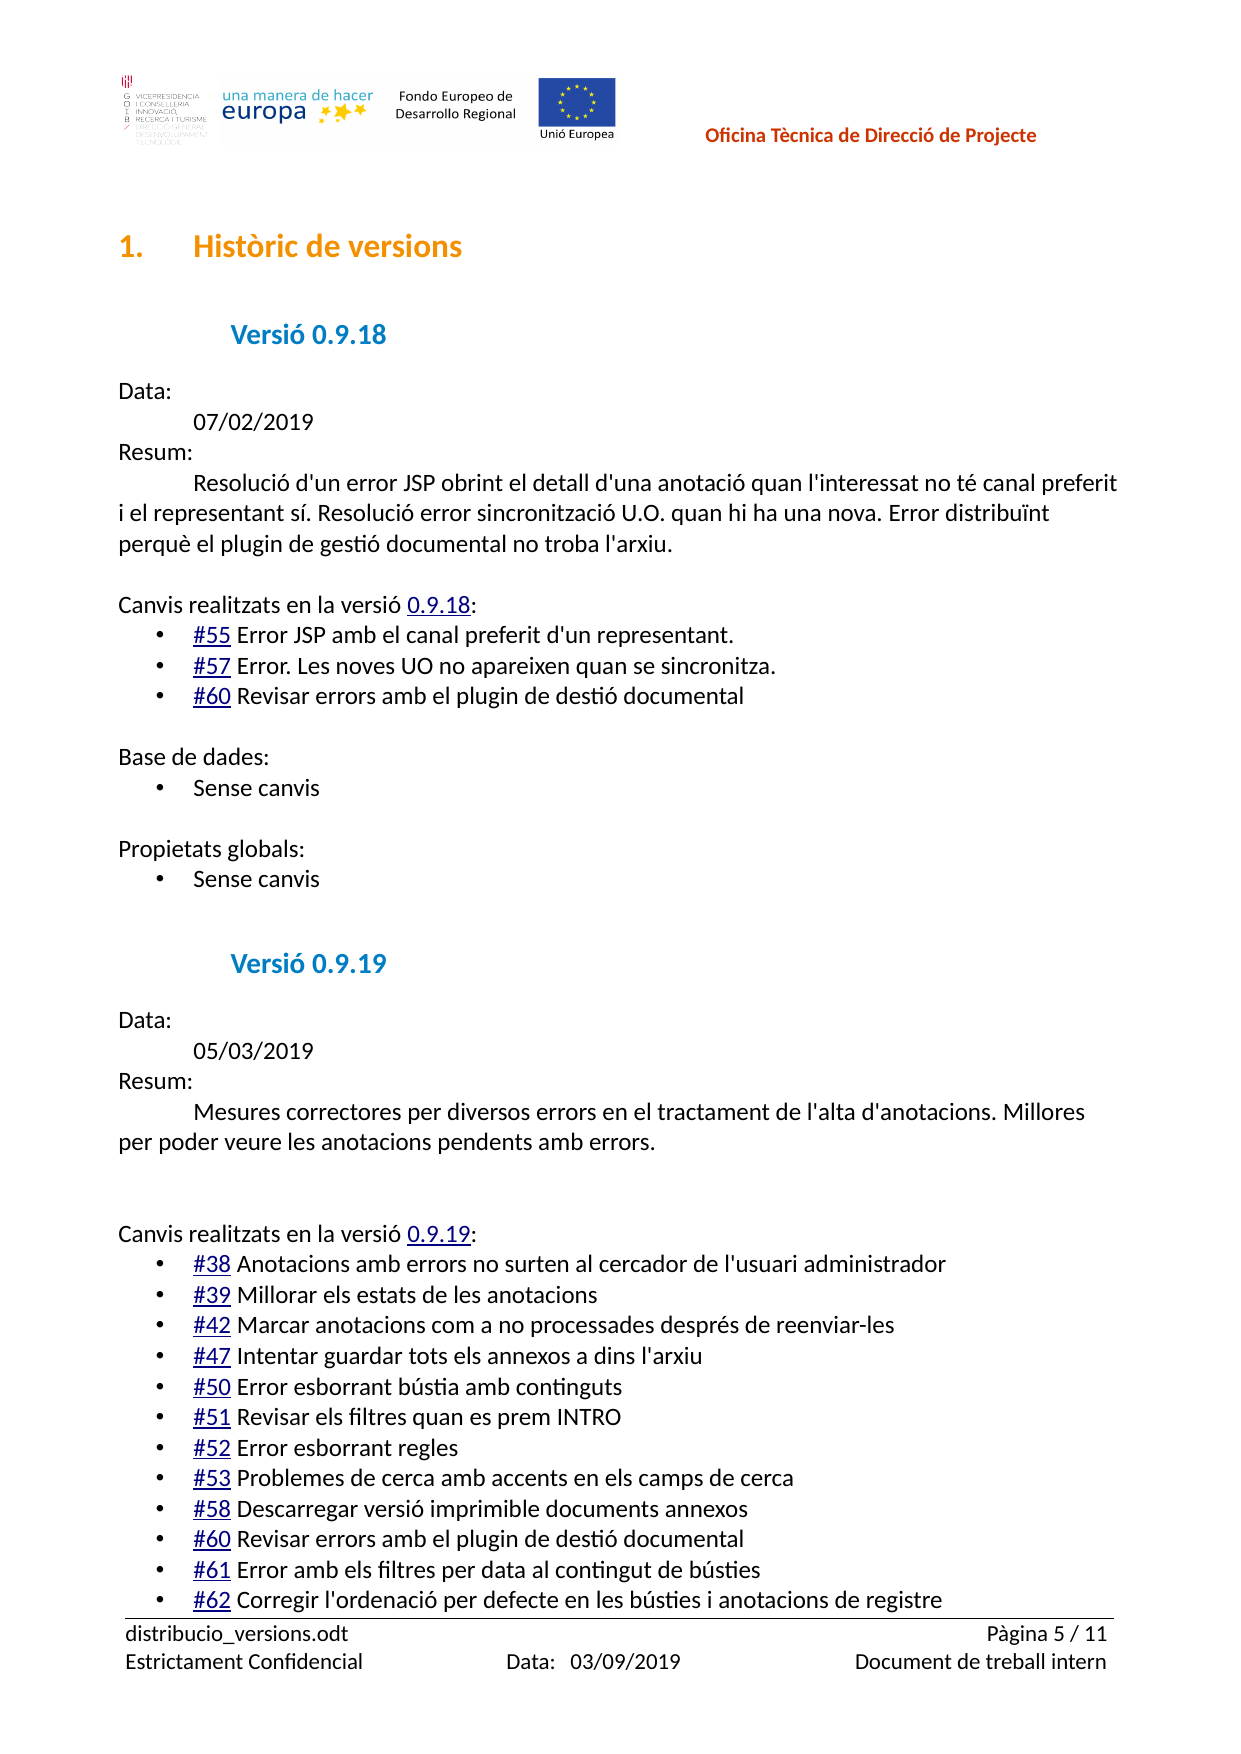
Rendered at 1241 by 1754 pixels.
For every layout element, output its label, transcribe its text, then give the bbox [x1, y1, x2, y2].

text Resolució d'un error JSP obrint el detall d'una anotació quan l'interessat no té canal preferit i el representant sí. Resolució error sincronització U.O. quan hi ha una nova. Error distribuïnt perquè el plugin de gestió documental no troba l'arxiu. [118, 467, 1122, 558]
subtitle Versió 0.9.18 [153, 316, 1122, 351]
list #50 Error esborrant bústia amb continguts [156, 1371, 1122, 1401]
list #39 Millorar els estats de les anotacions [156, 1279, 1122, 1309]
text Resum: [118, 436, 1122, 467]
list #55 Error JSP amb el canal preferit d'un representant. [156, 619, 1122, 650]
subtitle Històric de versions [118, 225, 1122, 266]
list Sense canvis [156, 863, 1122, 894]
text Resum: [118, 1065, 1122, 1096]
text Data: [118, 1004, 1122, 1035]
list #61 Error amb els filtres per data al contingut de bústies [156, 1554, 1122, 1584]
picture [219, 73, 621, 147]
list Sense canvis [156, 772, 1122, 802]
picture [118, 73, 213, 147]
text Canvis realitzats en la versió 0.9.18: [118, 589, 1122, 619]
text Propietats globals: [118, 833, 1122, 863]
list #53 Problemes de cerca amb accents en els camps de cerca [156, 1462, 1122, 1493]
list #62 Corregir l'ordenació per defecte en les bústies i anotacions de registre [156, 1584, 1122, 1615]
subtitle Versió 0.9.19 [153, 945, 1122, 981]
text 05/03/2019 [118, 1035, 1122, 1065]
text Base de dades: [118, 741, 1122, 772]
text Data: [118, 375, 1122, 406]
text Mesures correctores per diversos errors en el tractament de l'alta d'anotacions. Millores per poder veure les anotacions pendents amb errors. [118, 1096, 1122, 1157]
list #58 Descarregar versió imprimible documents annexos [156, 1493, 1122, 1523]
list #42 Marcar anotacions com a no processades després de reenviar-les [156, 1309, 1122, 1340]
list #52 Error esborrant regles [156, 1432, 1122, 1462]
list #60 Revisar errors amb el plugin de destió documental [156, 680, 1122, 711]
list #60 Revisar errors amb el plugin de destió documental [156, 1523, 1122, 1554]
list #38 Anotacions amb errors no surten al cercador de l'usuari administrador [156, 1248, 1122, 1279]
list #47 Intentar guardar tots els annexos a dins l'arxiu [156, 1340, 1122, 1371]
text 07/02/2019 [118, 406, 1122, 436]
text Canvis realitzats en la versió 0.9.19: [118, 1218, 1122, 1248]
list #57 Error. Les noves UO no apareixen quan se sincronitza. [156, 650, 1122, 680]
list #51 Revisar els filtres quan es prem INTRO [156, 1401, 1122, 1432]
